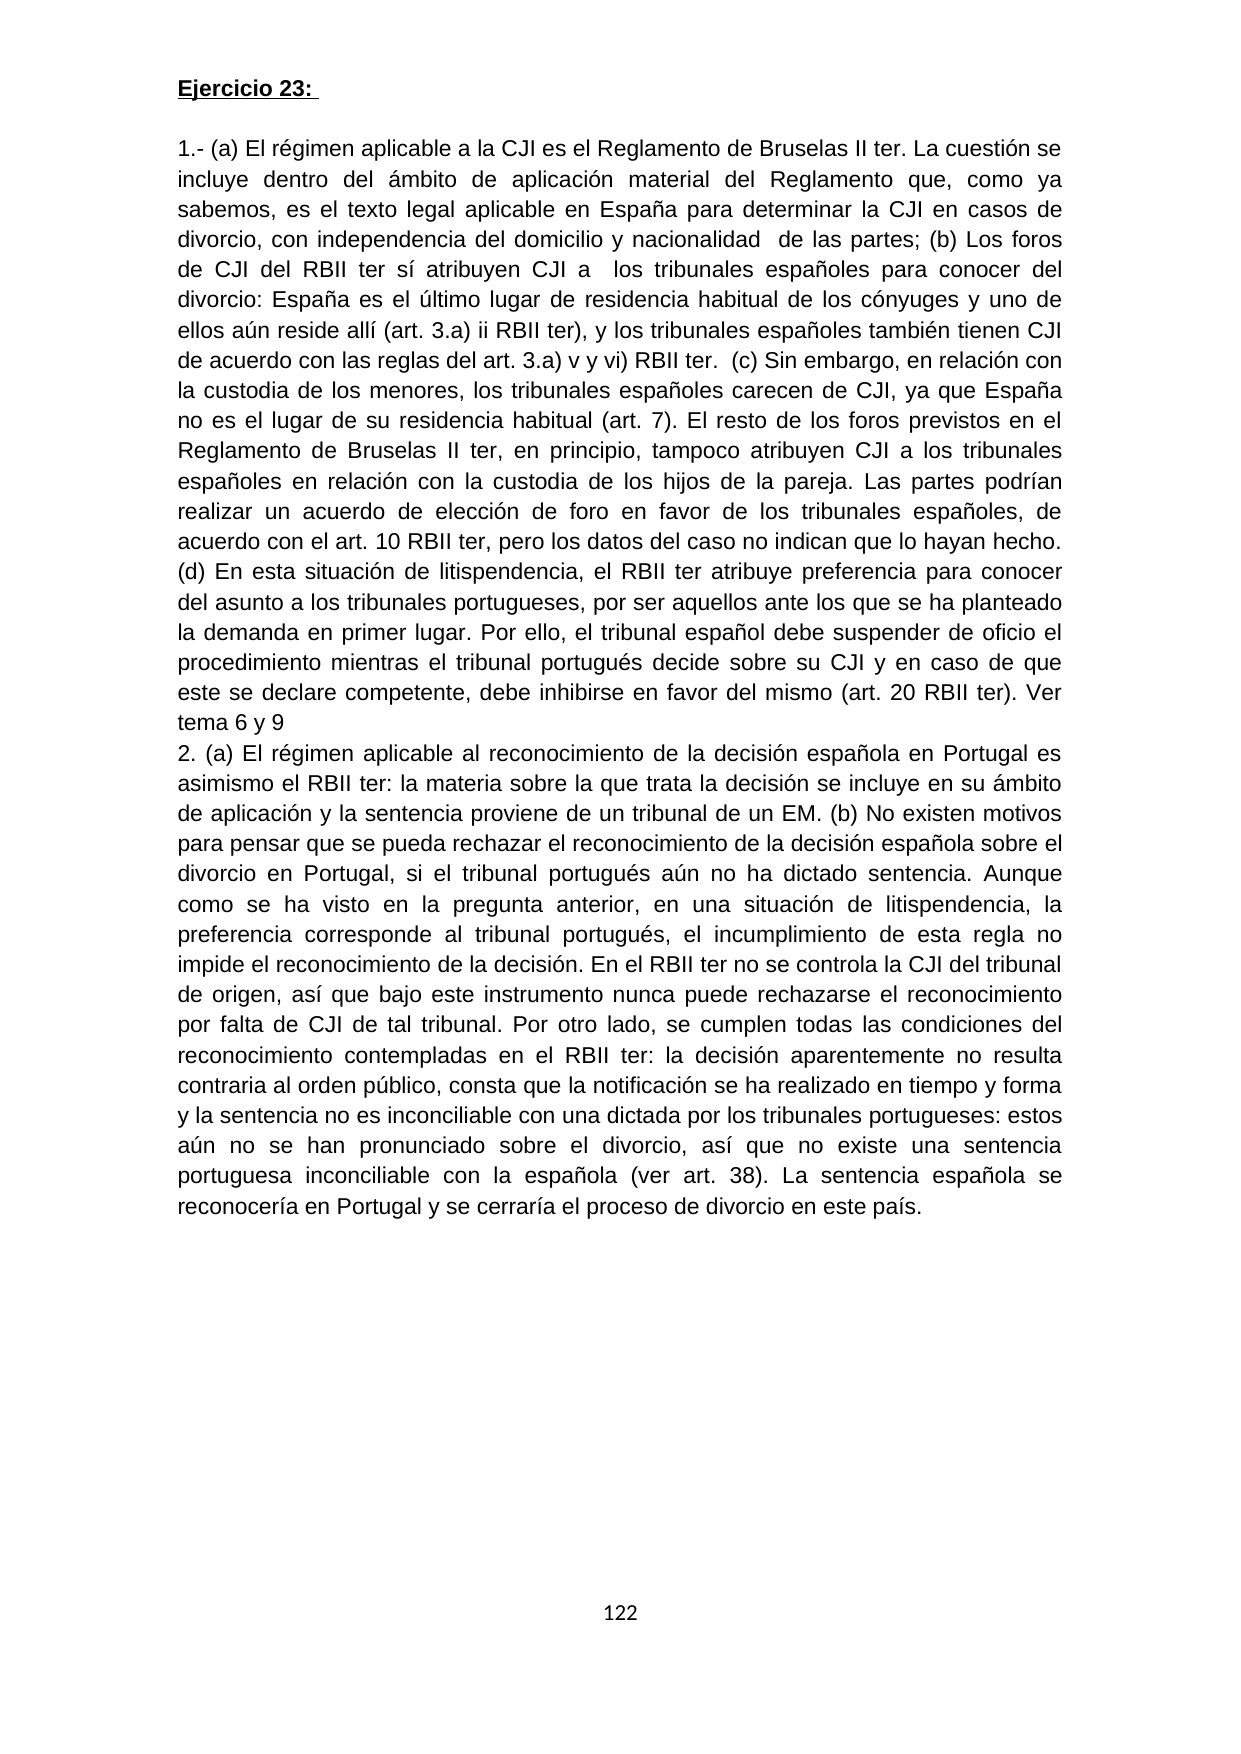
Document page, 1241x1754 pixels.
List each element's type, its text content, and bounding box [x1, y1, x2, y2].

text 2. (a) El régimen aplicable al reconocimiento de la decisión española en Portugal es asimismo el RBII ter: la materia sobre la que trata la decisión se incluye en su ámbito de aplicación y la sentencia proviene de un tribunal de un EM. (b) No existen motivos para pensar que se pueda rechazar el reconocimiento de la decisión española sobre el divorcio en Portugal, si el tribunal portugués aún no ha dictado sentencia. Aunque como se ha visto en la pregunta anterior, en una situación de litispendencia, la preferencia corresponde al tribunal portugués, el incumplimiento de esta regla no impide el reconocimiento de la decisión. En el RBII ter no se controla la CJI del tribunal de origen, así que bajo este instrumento nunca puede rechazarse el reconocimiento por falta de CJI de tal tribunal. Por otro lado, se cumplen todas las condiciones del reconocimiento contempladas en el RBII ter: la decisión aparentemente no resulta contraria al orden público, consta que la notificación se ha realizado en tiempo y forma y la sentencia no es inconciliable con una dictada por los tribunales portugueses: estos aún no se han pronunciado sobre el divorcio, así que no existe una sentencia portuguesa inconciliable con la española (ver art. 38). La sentencia española se reconocería en Portugal y se cerraría el proceso de divorcio en este país. [177, 739, 1063, 1219]
text Ejercicio 23: [177, 75, 1063, 101]
text 1.- (a) El régimen aplicable a la CJI es el Reglamento de Bruselas II ter. La cuestión se incluye dentro del ámbito de aplicación material del Reglamento que, como ya sabemos, es el texto legal aplicable en España para determinar la CJI en casos de divorcio, con independencia del domicilio y nacionalidad de las partes; (b) Los foros de CJI del RBII ter sí atribuyen CJI a los tribunales españoles para conocer del divorcio: España es el último lugar de residencia habitual de los cónyuges y uno de ellos aún reside allí (art. 3.a) ii RBII ter), y los tribunales españoles también tienen CJI de acuerdo con las reglas del art. 3.a) v y vi) RBII ter. (c) Sin embargo, en relación con la custodia de los menores, los tribunales españoles carecen de CJI, ya que España no es el lugar de su residencia habitual (art. 7). El resto de los foros previstos en el Reglamento de Bruselas II ter, en principio, tampoco atribuyen CJI a los tribunales españoles en relación con la custodia de los hijos de la pareja. Las partes podrían realizar un acuerdo de elección de foro en favor de los tribunales españoles, de acuerdo con el art. 10 RBII ter, pero los datos del caso no indican que lo hayan hecho. (d) En esta situación de litispendencia, el RBII ter atribuye preferencia para conocer del asunto a los tribunales portugueses, por ser aquellos ante los que se ha planteado la demanda en primer lugar. Por ello, el tribunal español debe suspender de oficio el procedimiento mientras el tribunal portugués decide sobre su CJI y en caso de que este se declare competente, debe inhibirse en favor del mismo (art. 20 RBII ter). Ver tema 6 y 9 [177, 135, 1063, 736]
